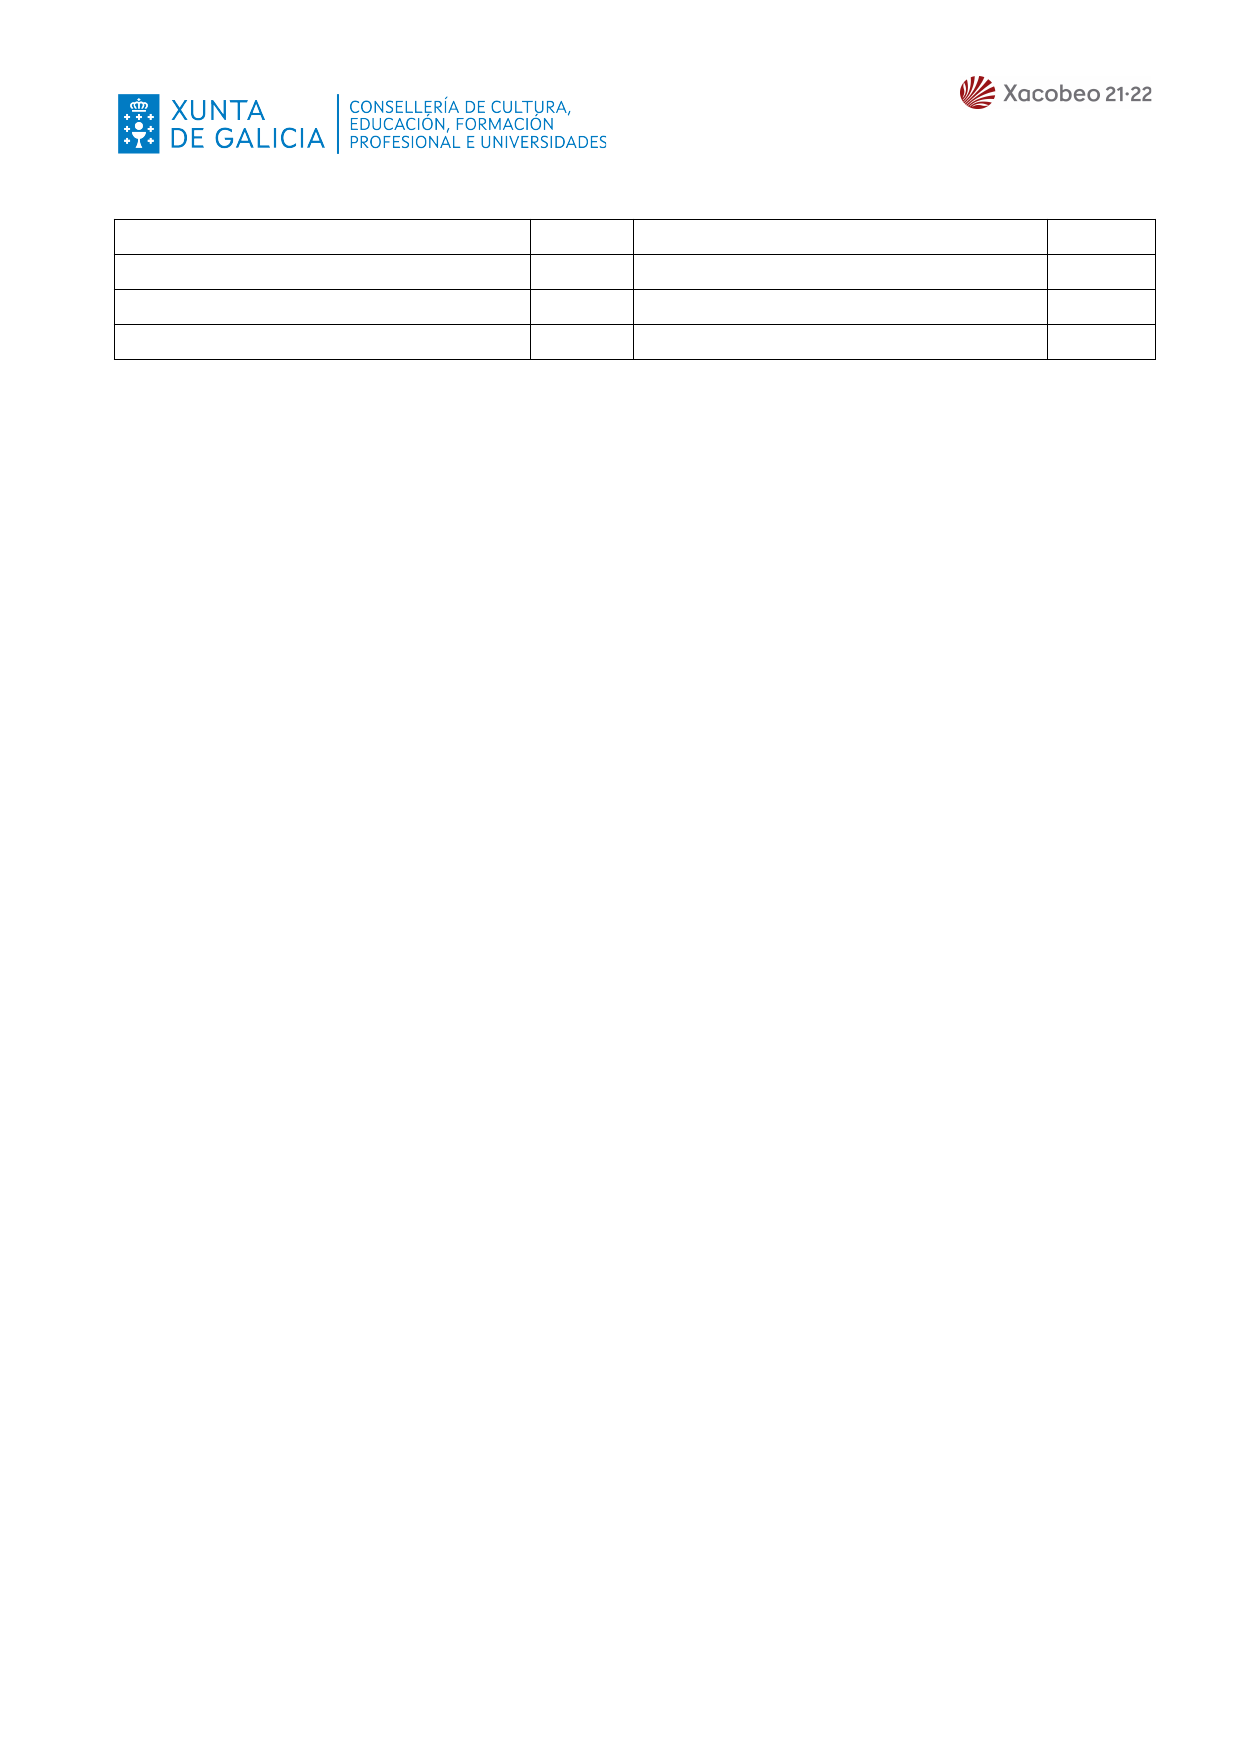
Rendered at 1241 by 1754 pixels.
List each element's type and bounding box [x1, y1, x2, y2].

table_cell [1048, 325, 1155, 359]
table_cell [634, 255, 1047, 289]
table_cell [634, 290, 1047, 324]
table_cell [1048, 220, 1155, 254]
picture [960, 76, 1152, 109]
table_cell [115, 325, 530, 359]
table_cell [634, 325, 1047, 359]
picture [118, 94, 607, 154]
table_cell [1048, 255, 1155, 289]
table_cell [1048, 290, 1155, 324]
table_cell [531, 255, 633, 289]
table_cell [115, 220, 530, 254]
table_cell [634, 220, 1047, 254]
table_cell [531, 325, 633, 359]
table_cell [115, 255, 530, 289]
table_cell [531, 220, 633, 254]
table_cell [115, 290, 530, 324]
table_cell [531, 290, 633, 324]
